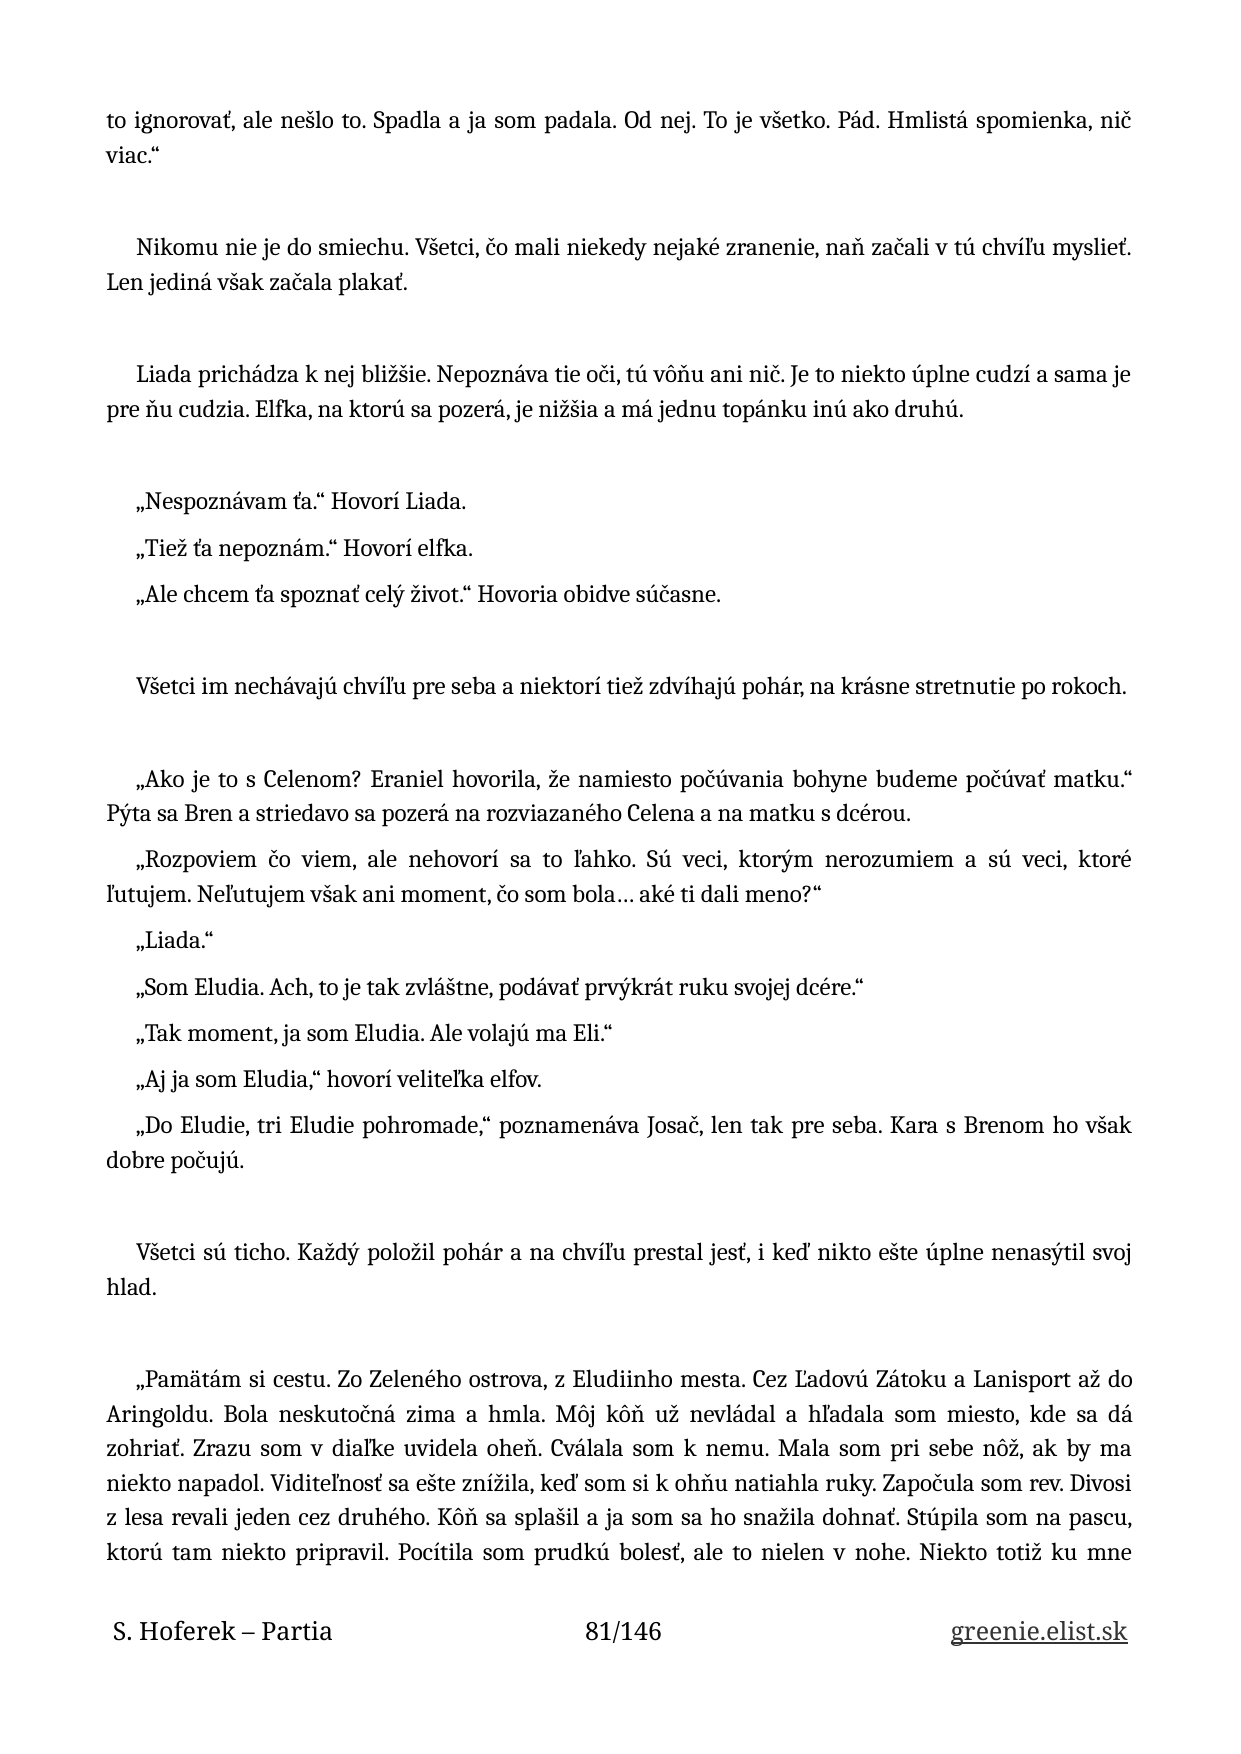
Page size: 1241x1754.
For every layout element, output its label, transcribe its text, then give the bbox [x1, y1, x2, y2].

text to ignorovať, ale nešlo to. Spadla a ja som padala. Od nej. To je všetko. Pád. Hmlistá spomienka, nič viac.“ [106, 106, 1134, 169]
text Všetci im nechávajú chvíľu pre seba a niektorí tiež zdvíhajú pohár, na krásne stretnutie po rokoch. [106, 672, 1134, 701]
text „Rozpoviem čo viem, ale nehovorí sa to ľahko. Sú veci, ktorým nerozumiem a sú veci, ktoré ľutujem. Neľutujem však ani moment, čo som bola… aké ti dali meno?“ [106, 845, 1134, 909]
text „Ako je to s Celenom? Eraniel hovorila, že namiesto počúvania bohyne budeme počúvať matku.“ Pýta sa Bren a striedavo sa pozerá na rozviazaného Celena a na matku s dcérou. [106, 765, 1134, 828]
text Všetci sú ticho. Každý položil pohár a na chvíľu prestal jesť, i keď nikto ešte úplne nenasýtil svoj hlad. [106, 1238, 1134, 1301]
text „Aj ja som Eludia,“ hovorí veliteľka elfov. [106, 1065, 1134, 1094]
text „Liada.“ [106, 926, 1134, 955]
text „Ale chcem ťa spoznať celý život.“ Hovoria obidve súčasne. [106, 580, 1134, 608]
text „Som Eludia. Ach, to je tak zvláštne, podávať prvýkrát ruku svojej dcére.“ [106, 972, 1134, 1001]
text „Nespoznávam ťa.“ Hovorí Liada. [106, 487, 1134, 516]
text „Tiež ťa nepoznám.“ Hovorí elfka. [106, 533, 1134, 562]
text Liada prichádza k nej bližšie. Nepoznáva tie oči, tú vôňu ani nič. Je to niekto úplne cudzí a sama je pre ňu cudzia. Elfka, na ktorú sa pozerá, je nižšia a má jednu topánku inú ako druhú. [106, 360, 1134, 423]
text Nikomu nie je do smiechu. Všetci, čo mali niekedy nejaké zranenie, naň začali v tú chvíľu myslieť. Len jediná však začala plakať. [106, 233, 1134, 296]
text „Pamätám si cestu. Zo Zeleného ostrova, z Eludiinho mesta. Cez Ľadovú Zátoku a Lanisport až do Aringoldu. Bola neskutočná zima a hmla. Môj kôň už nevládal a hľadala som miesto, kde sa dá zohriať. Zrazu som v diaľke uvidela oheň. Cválala som k nemu. Mala som pri sebe nôž, ak by ma niekto napadol. Viditeľnosť sa ešte znížila, keď som si k ohňu natiahla ruky. Započula som rev. Divosi z lesa revali jeden cez druhého. Kôň sa splašil a ja som sa ho snažila dohnať. Stúpila som na pascu, ktorú tam niekto pripravil. Pocítila som prudkú bolesť, ale to nielen v nohe. Niekto totiž ku mne [106, 1365, 1134, 1566]
text „Do Eludie, tri Eludie pohromade,“ poznamenáva Josač, len tak pre seba. Kara s Brenom ho však dobre počujú. [106, 1111, 1134, 1174]
text „Tak moment, ja som Eludia. Ale volajú ma Eli.“ [106, 1019, 1134, 1047]
